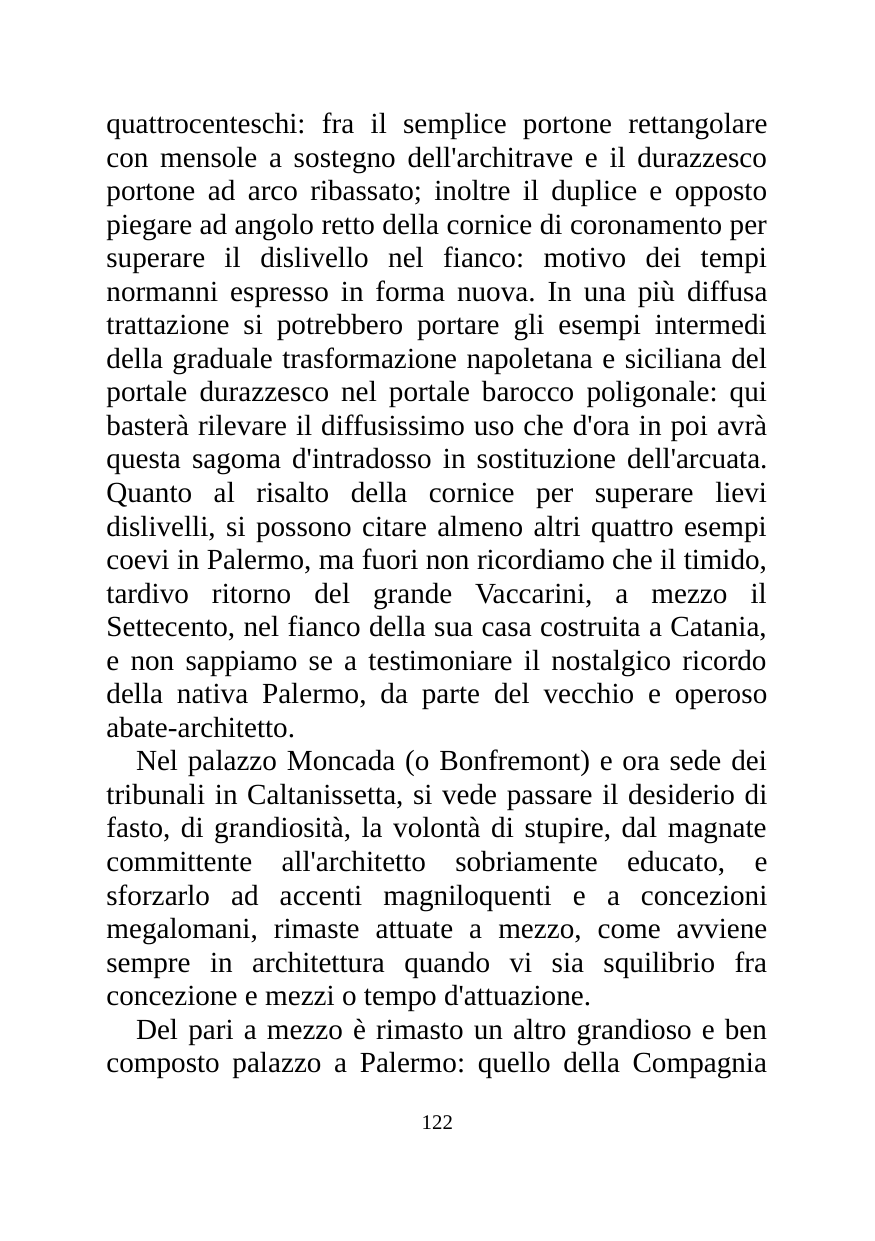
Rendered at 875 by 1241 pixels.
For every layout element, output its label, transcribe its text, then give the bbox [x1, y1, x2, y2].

text Del pari a mezzo è rimasto un altro grandioso e ben composto palazzo a Palermo: quello della Compagnia [106, 1012, 768, 1079]
text Nel palazzo Moncada (o Bonfremont) e ora sede dei tribunali in Caltanissetta, si vede passare il desiderio di fasto, di grandiosità, la volontà di stupire, dal magnate committente all'architetto sobriamente educato, e sforzarlo ad accenti magniloquenti e a concezioni megalomani, rimaste attuate a mezzo, come avviene sempre in architettura quando vi sia squilibrio fra concezione e mezzi o tempo d'attuazione. [106, 743, 768, 1012]
text quattrocenteschi: fra il semplice portone rettangolare con mensole a sostegno dell'architrave e il durazzesco portone ad arco ribassato; inoltre il duplice e opposto piegare ad angolo retto della cornice di coronamento per superare il dislivello nel fianco: motivo dei tempi normanni espresso in forma nuova. In una più diffusa trattazione si potrebbero portare gli esempi intermedi della graduale trasformazione napoletana e siciliana del portale durazzesco nel portale barocco poligonale: qui basterà rilevare il diffusissimo uso che d'ora in poi avrà questa sagoma d'intradosso in sostituzione dell'arcuata. Quanto al risalto della cornice per superare lievi dislivelli, si possono citare almeno altri quattro esempi coevi in Palermo, ma fuori non ricordiamo che il timido, tardivo ritorno del grande Vaccarini, a mezzo il Settecento, nel fianco della sua casa costruita a Catania, e non sappiamo se a testimoniare il nostalgico ricordo della nativa Palermo, da parte del vecchio e operoso abate-architetto. [106, 106, 768, 743]
